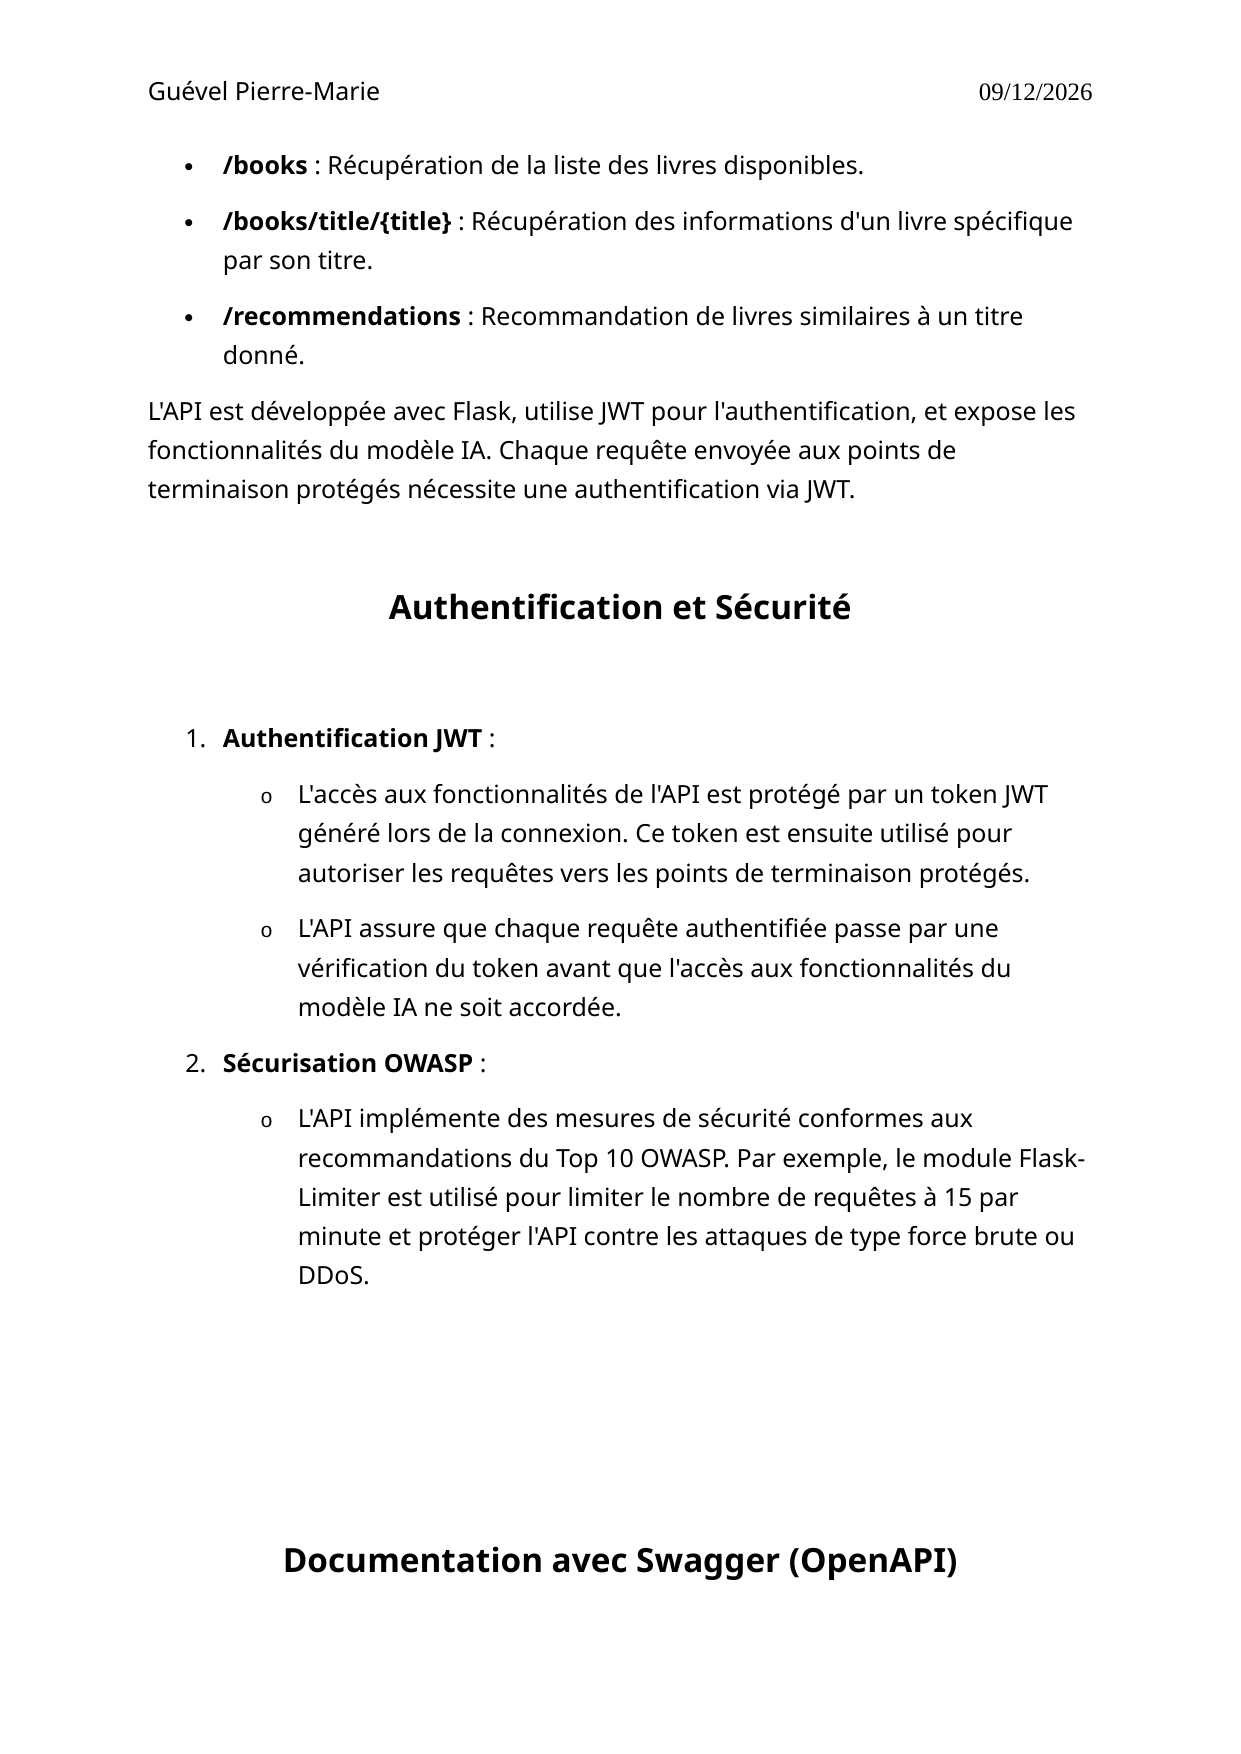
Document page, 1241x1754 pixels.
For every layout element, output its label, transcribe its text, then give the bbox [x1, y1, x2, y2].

list Sécurisation OWASP : [185, 1045, 1093, 1079]
list L'accès aux fonctionnalités de l'API est protégé par un token JWT généré lors de la connexion. Ce token est ensuite utilisé pour autoriser les requêtes vers les points de terminaison protégés. [260, 777, 1093, 889]
text Authentification et Sécurité [148, 583, 1093, 629]
text L'API est développée avec Flask, utilise JWT pour l'authentification, et expose les fonctionnalités du modèle IA. Chaque requête envoyée aux points de terminaison protégés nécessite une authentification via JWT. [148, 393, 1093, 506]
list /recommendations : Recommandation de livres similaires à un titre donné. [185, 298, 1093, 372]
list Authentification JWT : [185, 721, 1093, 755]
list L'API implémente des mesures de sécurité conformes aux recommandations du Top 10 OWASP. Par exemple, le module Flask-Limiter est utilisé pour limiter le nombre de requêtes à 15 par minute et protéger l'API contre les attaques de type force brute ou DDoS. [260, 1101, 1093, 1292]
list L'API assure que chaque requête authentifiée passe par une vérification du token avant que l'accès aux fonctionnalités du modèle IA ne soit accordée. [260, 911, 1093, 1023]
text Documentation avec Swagger (OpenAPI) [148, 1537, 1093, 1582]
list /books : Récupération de la liste des livres disponibles. [185, 148, 1093, 182]
list /books/title/{title} : Récupération des informations d'un livre spécifique par son titre. [185, 203, 1093, 277]
